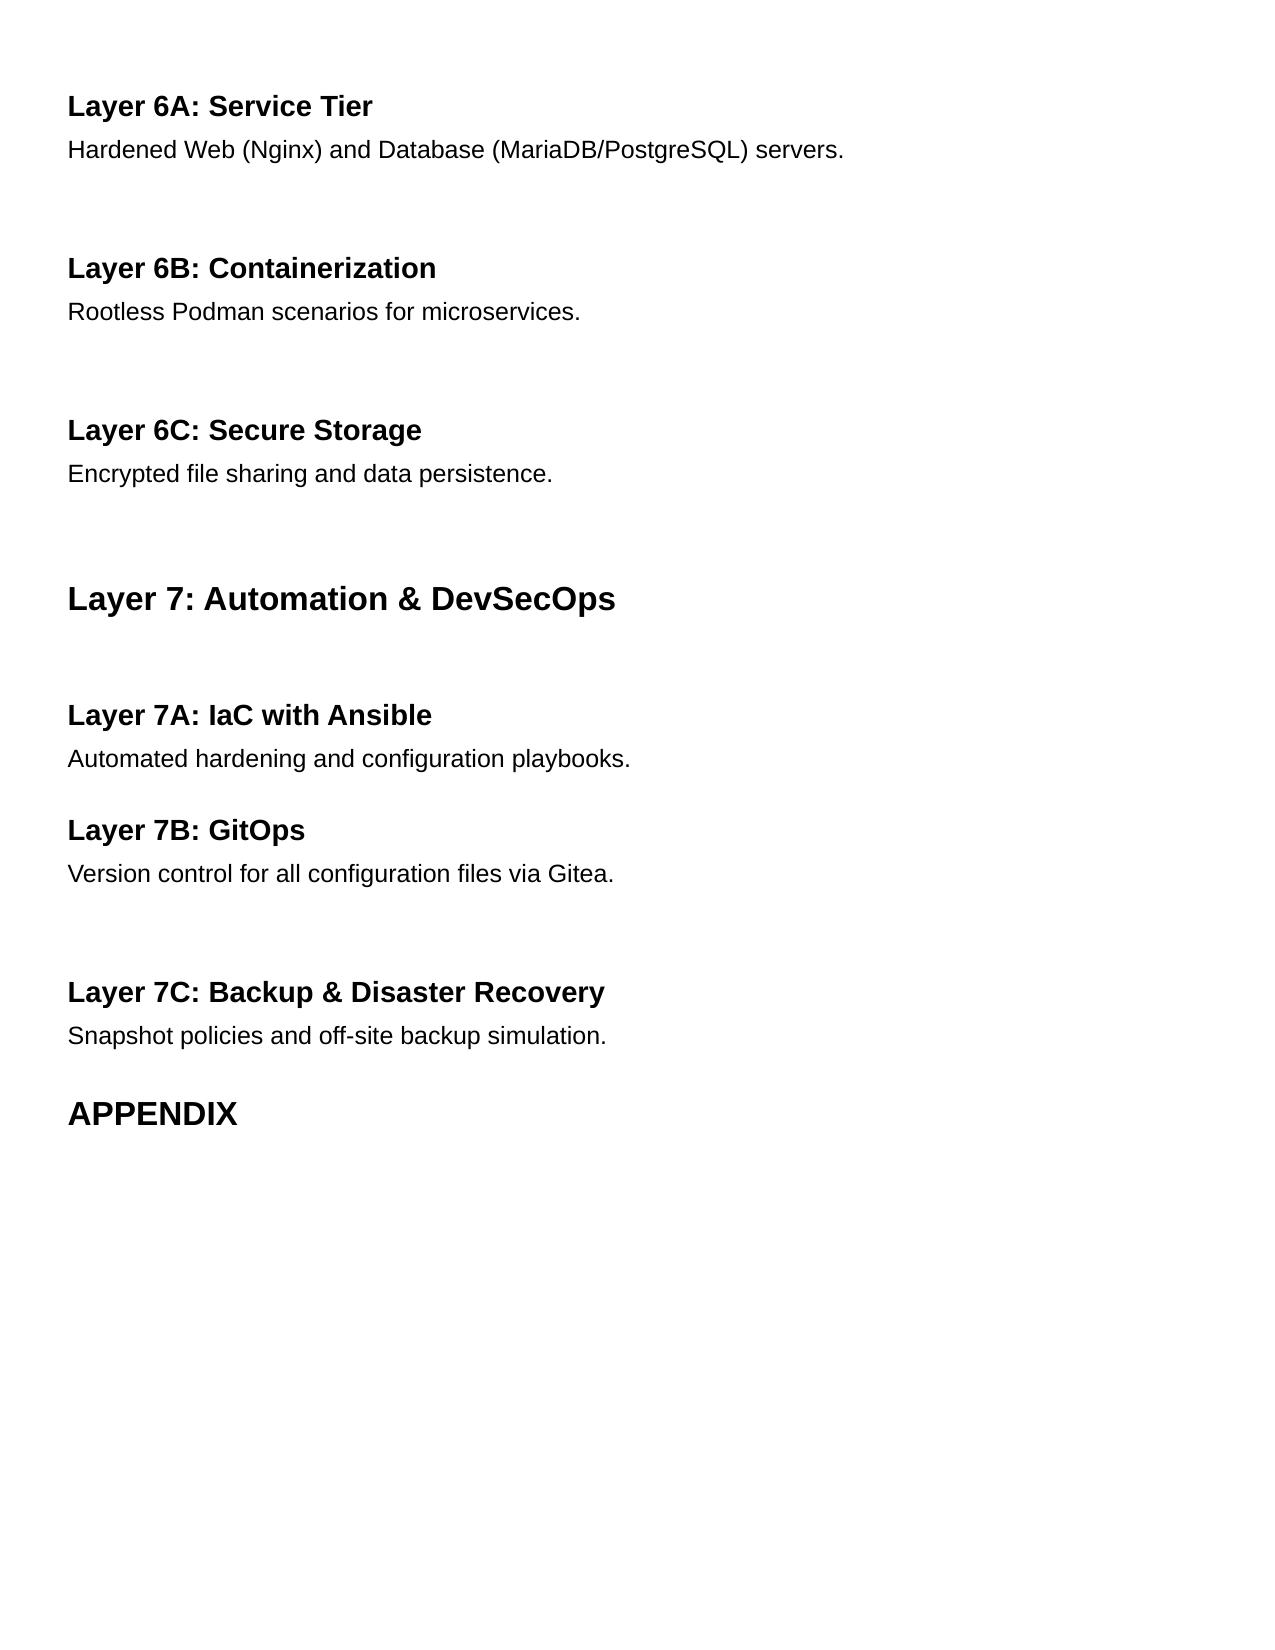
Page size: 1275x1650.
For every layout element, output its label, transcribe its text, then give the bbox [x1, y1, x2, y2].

subtitle Layer 7: Automation & DevSecOps [67, 579, 1226, 617]
subtitle Layer 7C: Backup & Disaster Recovery [67, 975, 1226, 1008]
subtitle Layer 7A: IaC with Ansible [67, 698, 1226, 732]
text Snapshot policies and off-site backup simulation. [67, 1021, 1226, 1050]
subtitle APPENDIX [67, 1093, 1226, 1132]
subtitle Layer 6C: Secure Storage [67, 413, 1226, 446]
subtitle Layer 7B: GitOps [67, 813, 1226, 846]
text Rootless Podman scenarios for microservices. [67, 297, 1226, 325]
subtitle Layer 6B: Containerization [67, 251, 1226, 284]
text Encrypted file sharing and data persistence. [67, 459, 1226, 487]
text Hardened Web (Nginx) and Database (MariaDB/PostgreSQL) servers. [67, 134, 1226, 163]
text Version control for all configuration files via Gitea. [67, 859, 1226, 888]
text Automated hardening and configuration playbooks. [67, 744, 1226, 773]
subtitle Layer 6A: Service Tier [67, 88, 1226, 122]
